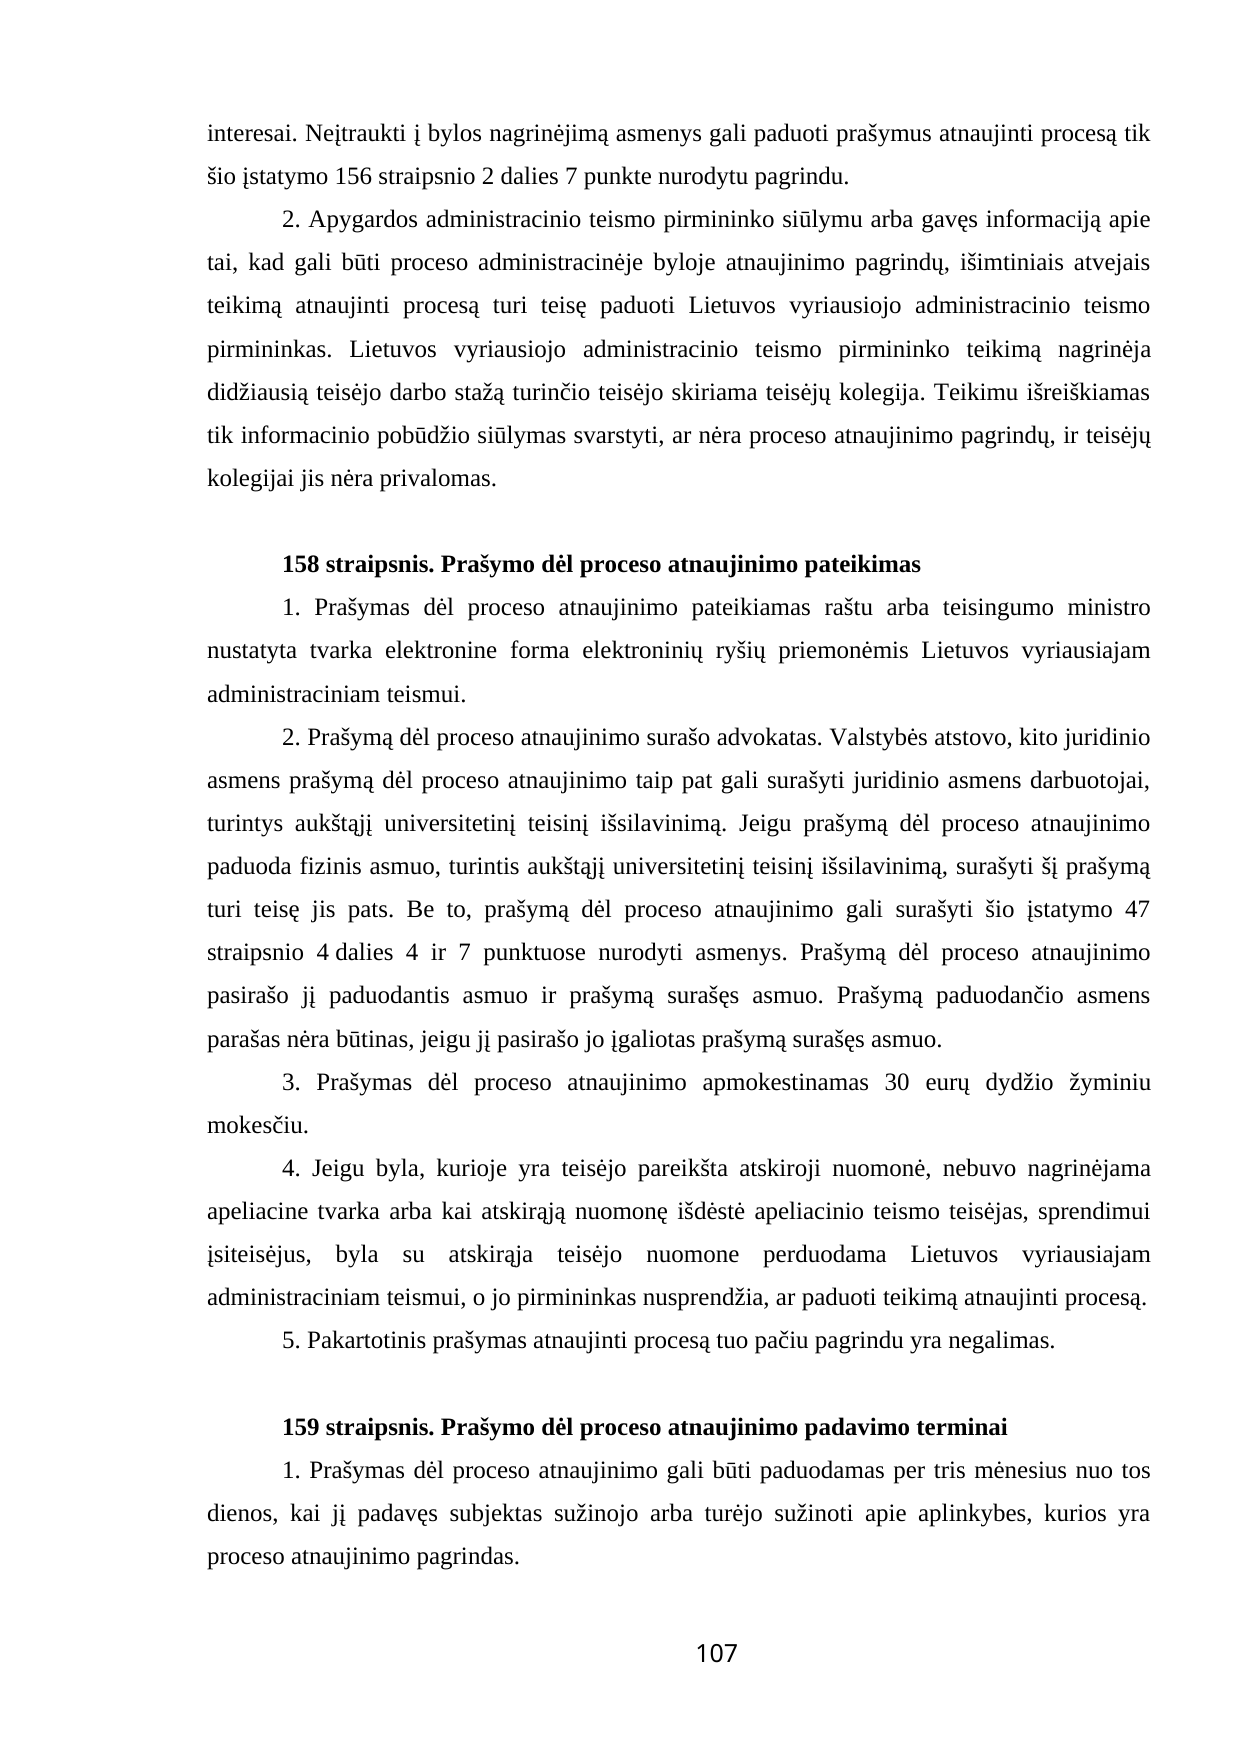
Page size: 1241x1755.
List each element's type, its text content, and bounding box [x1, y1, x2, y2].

text 2. Apygardos administracinio teismo pirmininko siūlymu arba gavęs informaciją apie tai, kad gali būti proceso administracinėje byloje atnaujinimo pagrindų, išimtiniais atvejais teikimą atnaujinti procesą turi teisę paduoti Lietuvos vyriausiojo administracinio teismo pirmininkas. Lietuvos vyriausiojo administracinio teismo pirmininko teikimą nagrinėja didžiausią teisėjo darbo stažą turinčio teisėjo skiriama teisėjų kolegija. Teikimu išreiškiamas tik informacinio pobūdžio siūlymas svarstyti, ar nėra proceso atnaujinimo pagrindų, ir teisėjų kolegijai jis nėra privalomas. [207, 204, 1152, 492]
text 3. Prašymas dėl proceso atnaujinimo apmokestinamas 30 eurų dydžio žyminiu mokesčiu. [207, 1067, 1152, 1139]
text 159 straipsnis. Prašymo dėl proceso atnaujinimo padavimo terminai [207, 1412, 1152, 1441]
text 158 straipsnis. Prašymo dėl proceso atnaujinimo pateikimas [207, 549, 1152, 578]
text 5. Pakartotinis prašymas atnaujinti procesą tuo pačiu pagrindu yra negalimas. [207, 1326, 1152, 1354]
text interesai. Neįtraukti į bylos nagrinėjimą asmenys gali paduoti prašymus atnaujinti procesą tik šio įstatymo 156 straipsnio 2 dalies 7 punkte nurodytu pagrindu. [207, 118, 1152, 190]
text 2. Prašymą dėl proceso atnaujinimo surašo advokatas. Valstybės atstovo, kito juridinio asmens prašymą dėl proceso atnaujinimo taip pat gali surašyti juridinio asmens darbuotojai, turintys aukštąjį universitetinį teisinį išsilavinimą. Jeigu prašymą dėl proceso atnaujinimo paduoda fizinis asmuo, turintis aukštąjį universitetinį teisinį išsilavinimą, surašyti šį prašymą turi teisę jis pats. Be to, prašymą dėl proceso atnaujinimo gali surašyti šio įstatymo 47 straipsnio 4 dalies 4 ir 7 punktuose nurodyti asmenys. Prašymą dėl proceso atnaujinimo pasirašo jį paduodantis asmuo ir prašymą surašęs asmuo. Prašymą paduodančio asmens parašas nėra būtinas, jeigu jį pasirašo jo įgaliotas prašymą surašęs asmuo. [207, 722, 1152, 1052]
text 1. Prašymas dėl proceso atnaujinimo gali būti paduodamas per tris mėnesius nuo tos dienos, kai jį padavęs subjektas sužinojo arba turėjo sužinoti apie aplinkybes, kurios yra proceso atnaujinimo pagrindas. [207, 1455, 1152, 1570]
text 1. Prašymas dėl proceso atnaujinimo pateikiamas raštu arba teisingumo ministro nustatyta tvarka elektronine forma elektroninių ryšių priemonėmis Lietuvos vyriausiajam administraciniam teismui. [207, 592, 1152, 707]
text 4. Jeigu byla, kurioje yra teisėjo pareikšta atskiroji nuomonė, nebuvo nagrinėjama apeliacine tvarka arba kai atskirąją nuomonę išdėstė apeliacinio teismo teisėjas, sprendimui įsiteisėjus, byla su atskirąja teisėjo nuomone perduodama Lietuvos vyriausiajam administraciniam teismui, o jo pirmininkas nusprendžia, ar paduoti teikimą atnaujinti procesą. [207, 1153, 1152, 1311]
